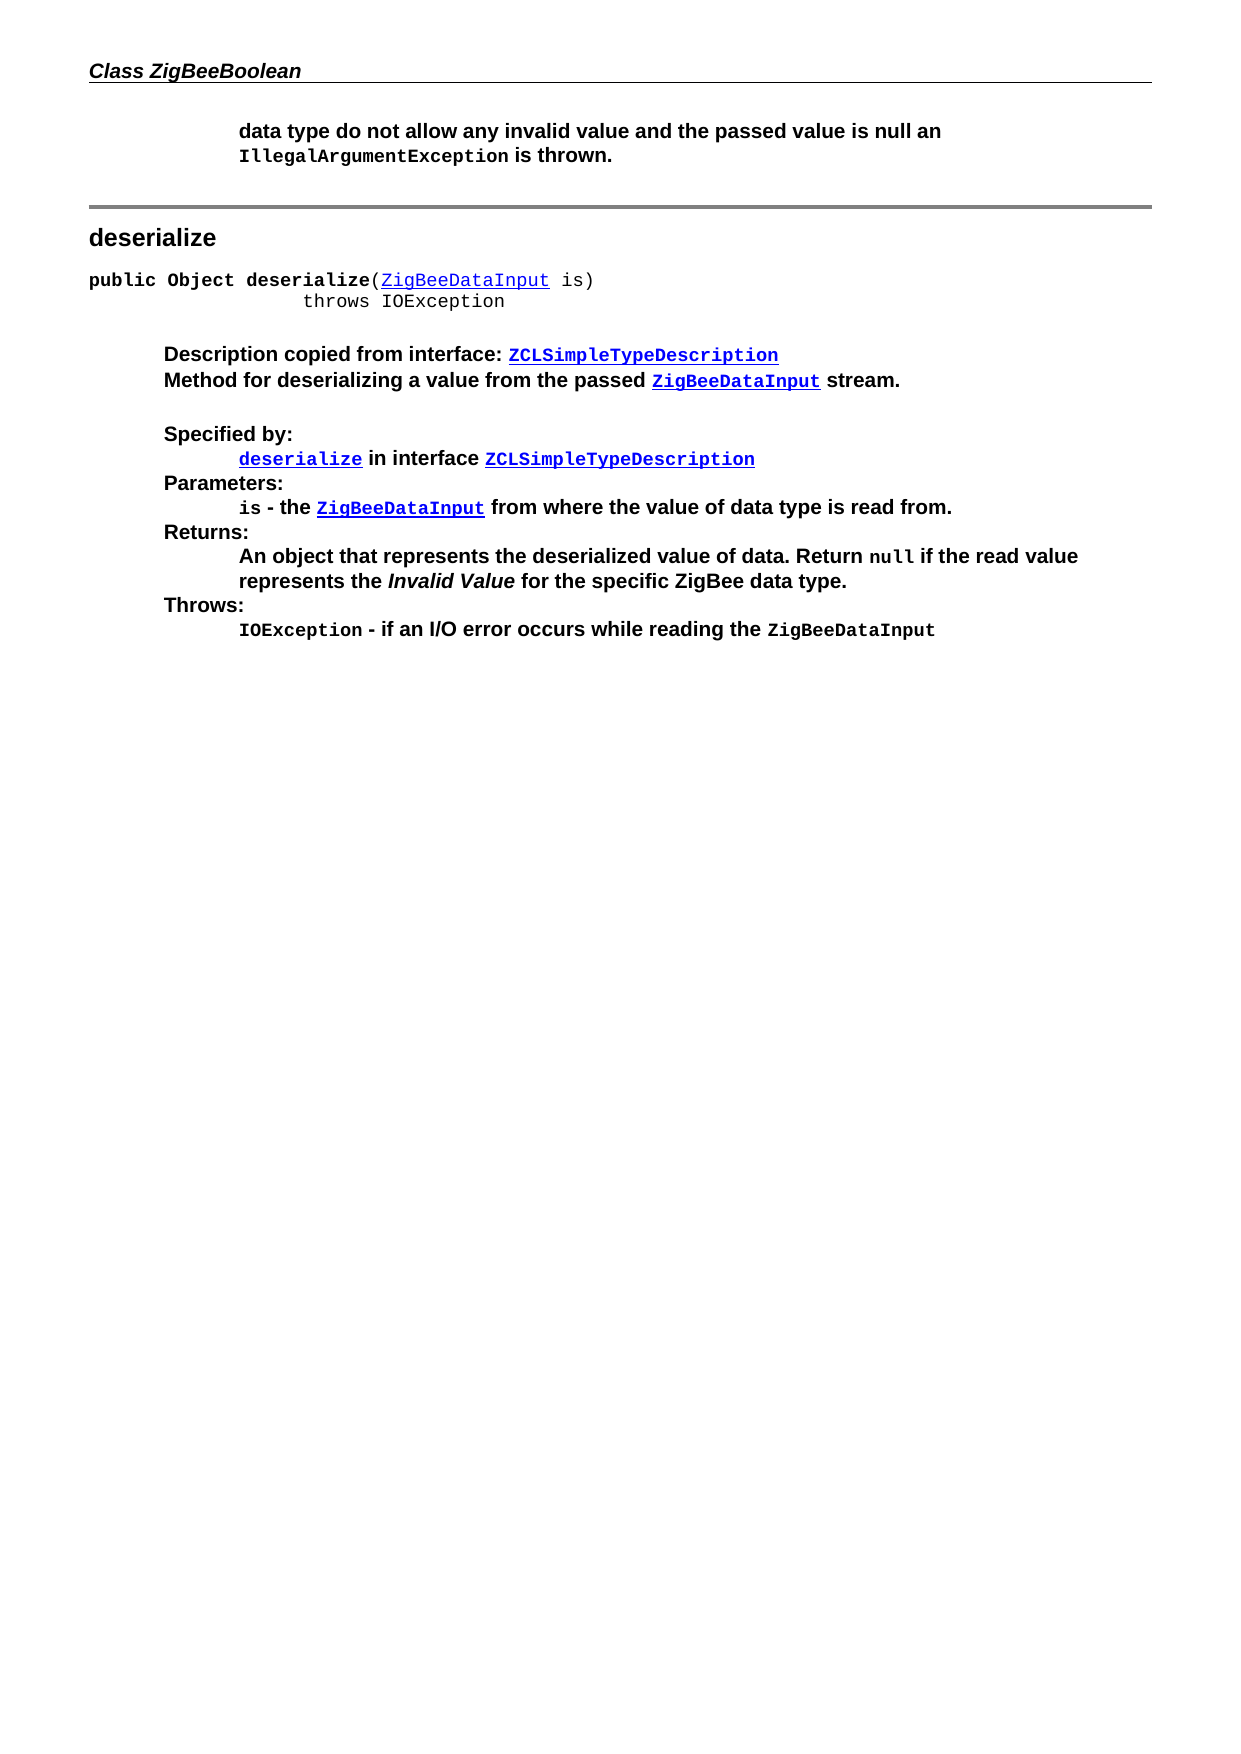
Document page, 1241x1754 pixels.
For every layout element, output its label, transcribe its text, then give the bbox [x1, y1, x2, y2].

text Method for deserializing a value from the passed ZigBeeDataInput stream. [163, 367, 1152, 393]
text Specified by: [163, 422, 1152, 446]
text public Object deserialize(ZigBeeDataInput is) throws IOException [88, 271, 1152, 313]
text Description copied from interface: ZCLSimpleTypeDescription [163, 342, 1152, 367]
text data type do not allow any invalid value and the passed value is null an IllegalArgumentException is thrown. [238, 118, 1152, 168]
text An object that represents the deserialized value of data. Return null if the read value represents the Invalid Value for the specific ZigBee data type. [238, 544, 1152, 593]
text is - the ZigBeeDataInput from where the value of data type is read from. [238, 495, 1152, 520]
text IOException - if an I/O error occurs while reading the ZigBeeDataInput [238, 617, 1152, 642]
text Parameters: [163, 471, 1152, 495]
text Returns: [163, 520, 1152, 544]
text Throws: [163, 593, 1152, 617]
text deserialize in interface ZCLSimpleTypeDescription [238, 446, 1152, 471]
